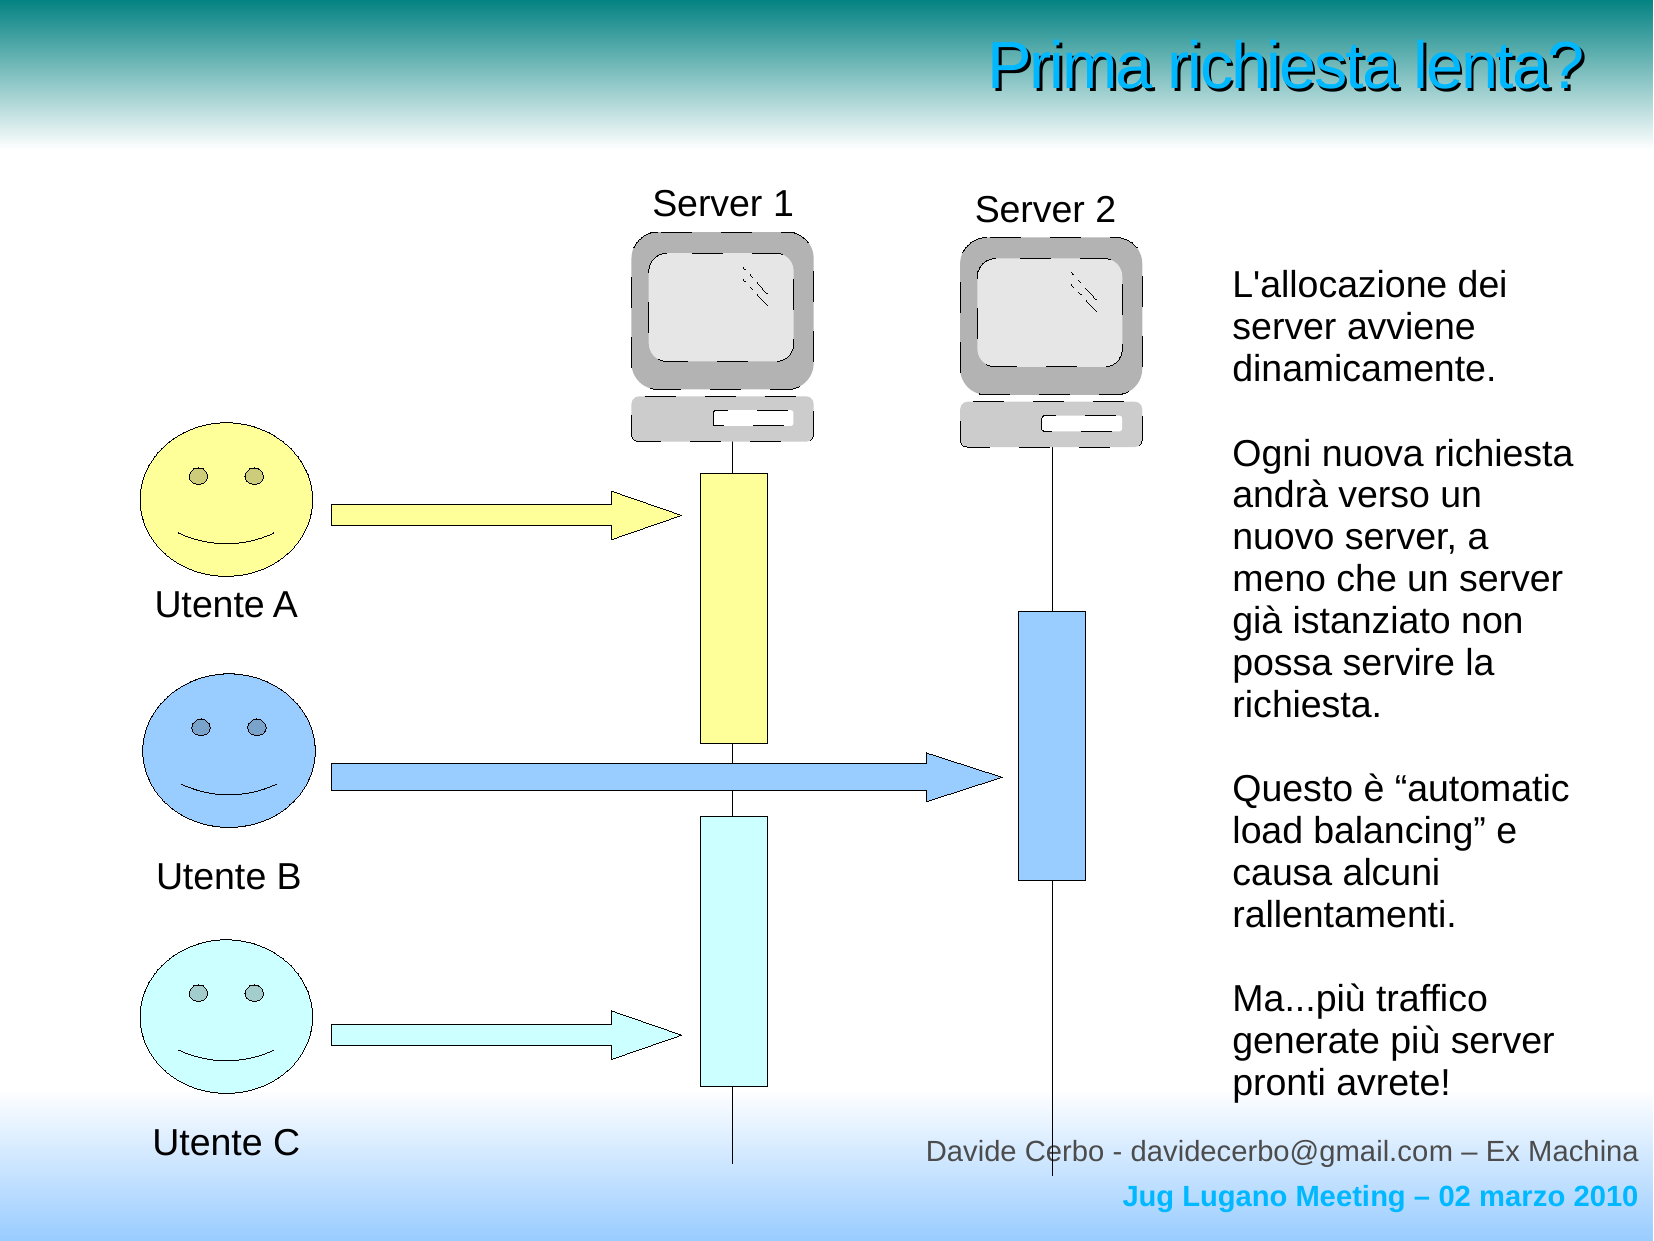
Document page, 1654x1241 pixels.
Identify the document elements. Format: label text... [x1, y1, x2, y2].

text_box [331, 752, 1003, 802]
text_box [140, 422, 313, 577]
text_box Utente C [140, 939, 313, 1094]
text_box Server 2 [960, 180, 1132, 238]
text_box Server 1 [637, 175, 809, 232]
text_box [960, 401, 1143, 448]
text_box [700, 816, 768, 1087]
text_box [700, 473, 768, 744]
text_box [960, 238, 1143, 395]
text_box [631, 396, 814, 442]
text_box [631, 232, 814, 390]
title Prima richiesta lenta? [108, 7, 1585, 124]
text_box [1018, 611, 1086, 881]
text_box [331, 1010, 682, 1060]
text_box [331, 491, 682, 540]
text_box Utente B [142, 673, 316, 828]
text_box L'allocazione dei server avviene dinamicamente. Ogni nuova richiesta andrà verso un nuovo server, a meno che un server già istanziato non possa servire la richiesta. Questo è “automatic load balancing” e causa alcuni rallentamenti. Ma...più traffico generate più server pronti avrete! [1217, 256, 1606, 1112]
